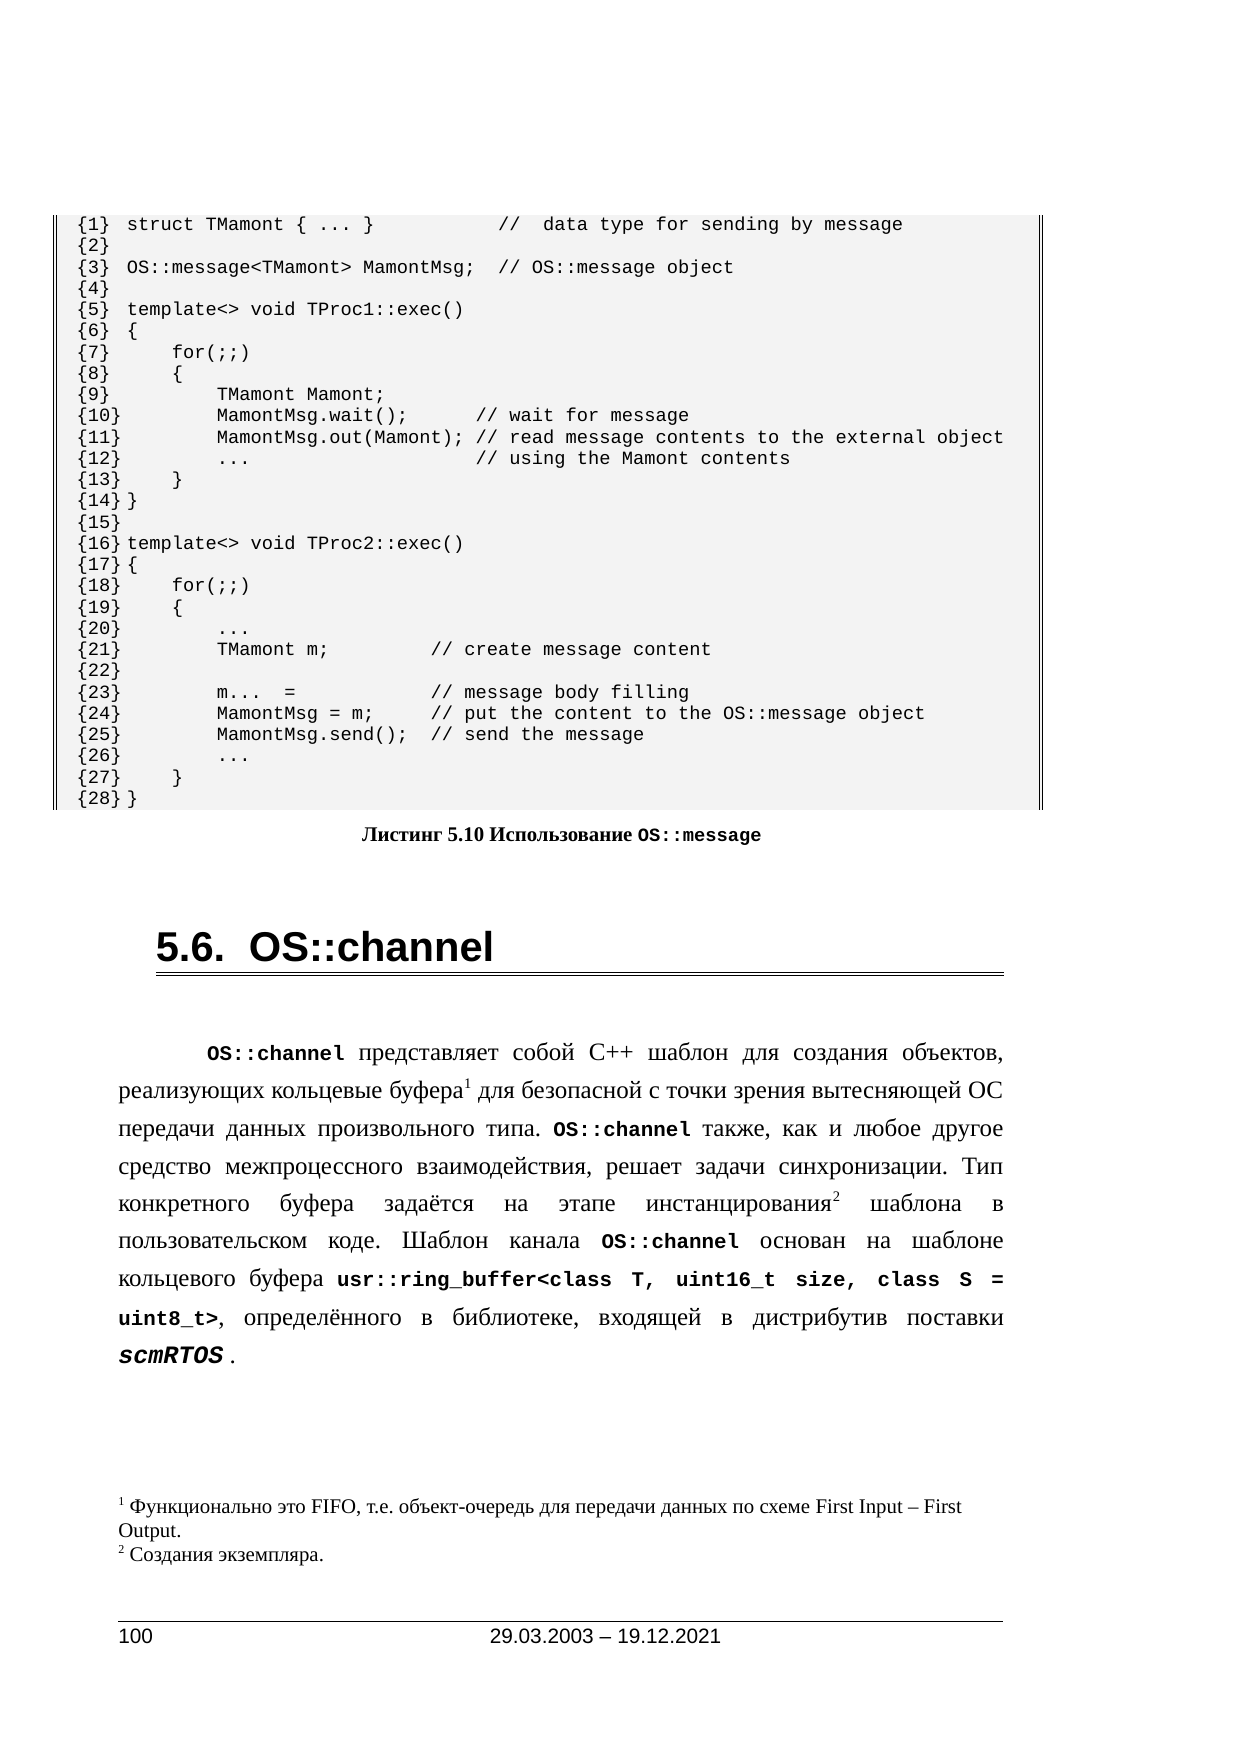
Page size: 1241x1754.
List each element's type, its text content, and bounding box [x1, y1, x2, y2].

text Функционально это FIFO, т.е. объект-очередь для передачи данных по схеме First Input – First Output. [118, 1494, 1004, 1542]
list m... = // message body filling [57, 682, 1039, 704]
list ... // using the Mamont contents [57, 449, 1039, 470]
text Создания экземпляра. [118, 1542, 1004, 1566]
list MamontMsg.out(Mamont); // read message contents to the external object [57, 427, 1039, 449]
list ... [57, 746, 1039, 767]
list for(;;) [57, 342, 1039, 364]
list ... [57, 619, 1039, 640]
list template<> void TProc1::exec() [57, 300, 1039, 321]
list OS::message<TMamont> MamontMsg; // OS::message object [57, 257, 1039, 279]
list { [57, 597, 1039, 619]
list } [57, 470, 1039, 491]
list TMamont m; // create message content [57, 640, 1039, 661]
list struct TMamont { ... } // data type for sending by message [57, 215, 1039, 236]
list for(;;) [57, 576, 1039, 597]
list { [57, 555, 1039, 576]
list } [57, 491, 1039, 512]
list { [57, 321, 1039, 342]
list { [57, 364, 1039, 385]
list MamontMsg.send(); // send the message [57, 725, 1039, 746]
list template<> void TProc2::exec() [57, 534, 1039, 555]
text OS::channel представляет собой С++ шаблон для создания объектов, реализующих кольцевые буфера для безопасной с точки зрения вытесняющей ОС передачи данных произвольного типа. OS::channel также, как и любое другое средство межпроцессного взаимодействия, решает задачи синхронизации. Тип конкретного буфера задаётся на этапе инстанцирования шаблона в пользовательском коде. Шаблон канала OS::channel основан на шаблоне кольцевого буфера usr::ring_buffer<class T, uint16_t size, class S = uint8_t>, определённого в библиотеке, входящей в дистрибутив поставки scmRTOS . [118, 1037, 1004, 1371]
list } [57, 767, 1039, 789]
list } [57, 789, 1039, 810]
text Листинг 5.10 Использование OS::message [119, 822, 1004, 847]
list MamontMsg.wait(); // wait for message [57, 406, 1039, 427]
subtitle OS::channel [156, 922, 1004, 972]
list MamontMsg = m; // put the content to the OS::message object [57, 704, 1039, 725]
list TMamont Mamont; [57, 385, 1039, 406]
